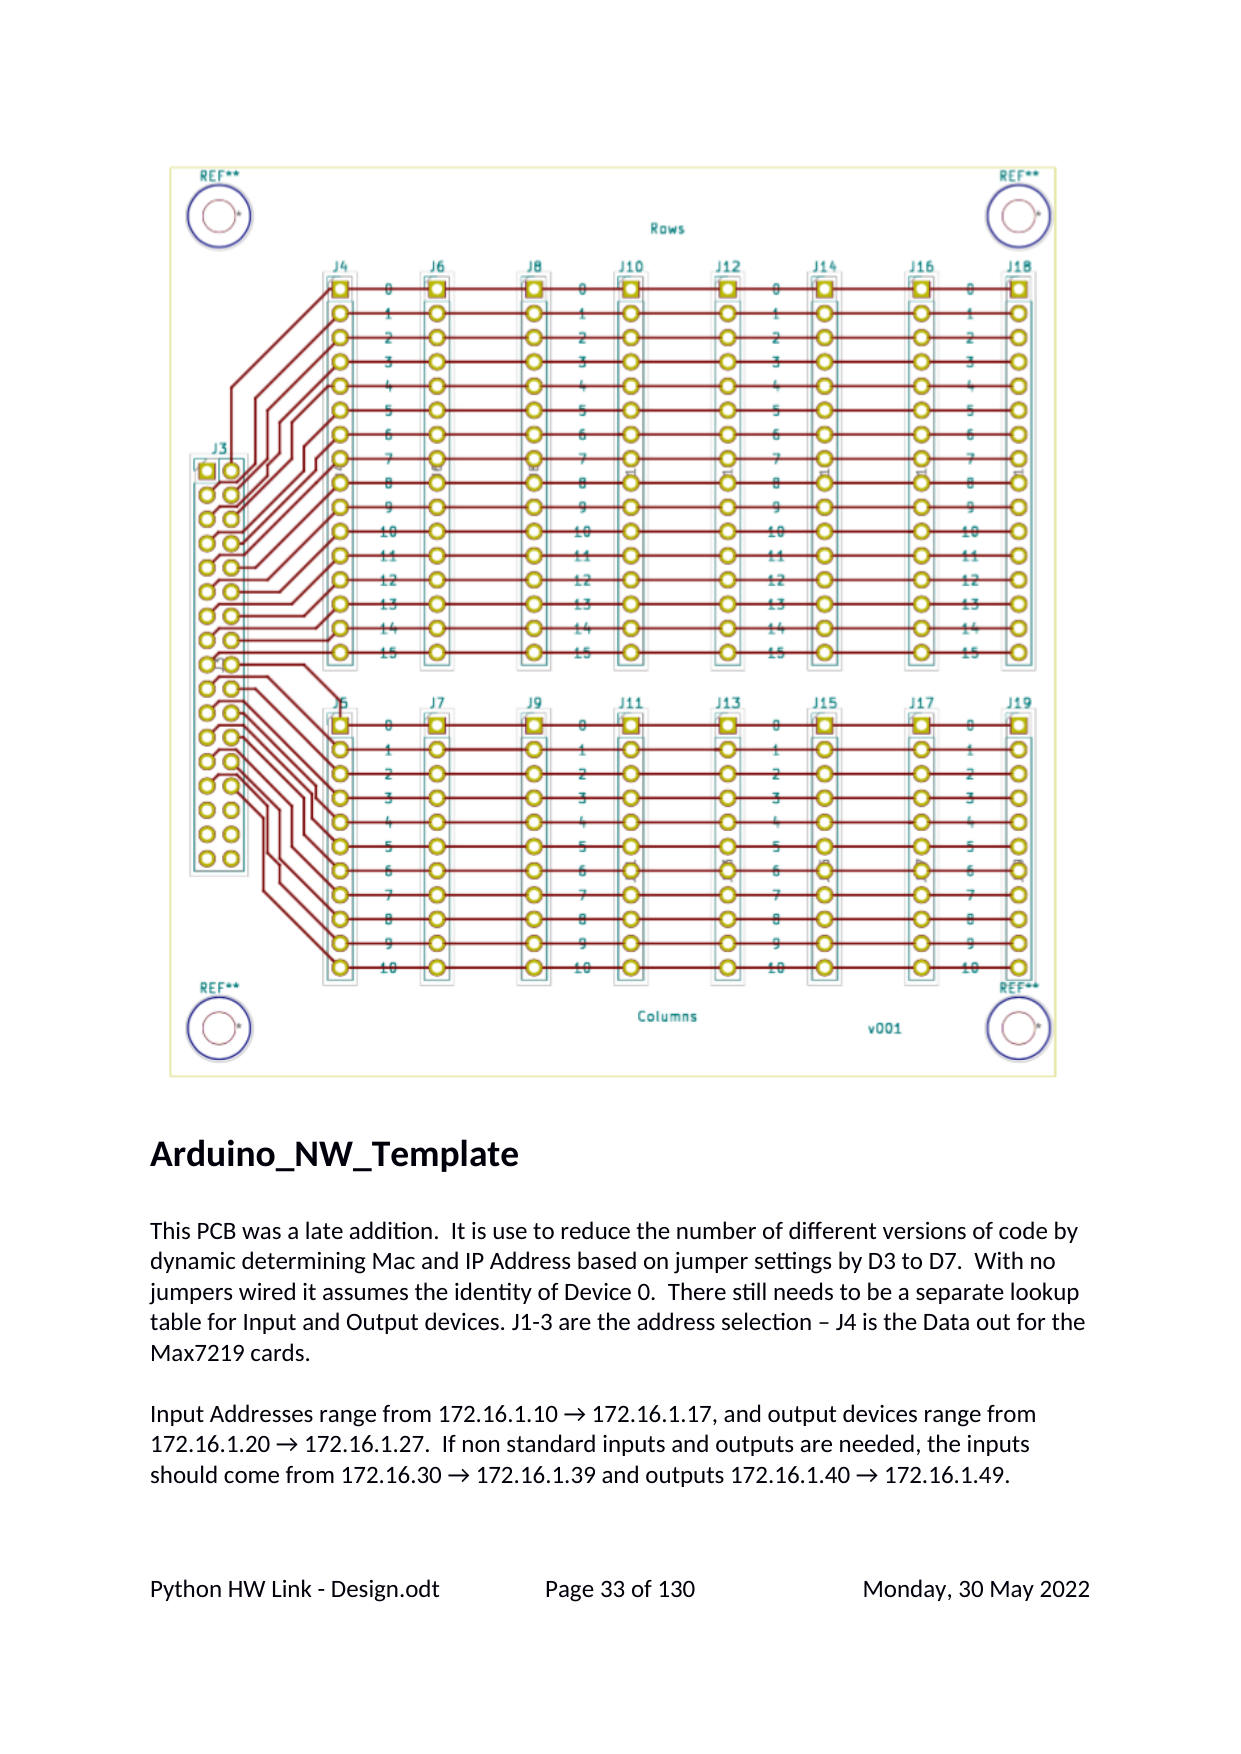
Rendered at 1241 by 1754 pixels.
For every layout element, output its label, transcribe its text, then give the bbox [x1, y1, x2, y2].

text Input Addresses range from 172.16.1.10 → 172.16.1.17, and output devices range from 172.16.1.20 → 172.16.1.27. If non standard inputs and outputs are needed, the inputs should come from 172.16.30 → 172.16.1.39 and outputs 172.16.1.40 → 172.16.1.49. [150, 1398, 1090, 1490]
subtitle Arduino_NW_Template [150, 1130, 1090, 1176]
text This PCB was a late addition. It is use to reduce the number of different versions of code by dynamic determining Mac and IP Address based on jumper settings by D3 to D7. With no jumpers wired it assumes the identity of Device 0. There still needs to be a separate lookup table for Input and Output devices. J1-3 are the address selection – J4 is the Data out for the Max7219 cards. [150, 1215, 1090, 1368]
picture [150, 150, 1091, 1093]
